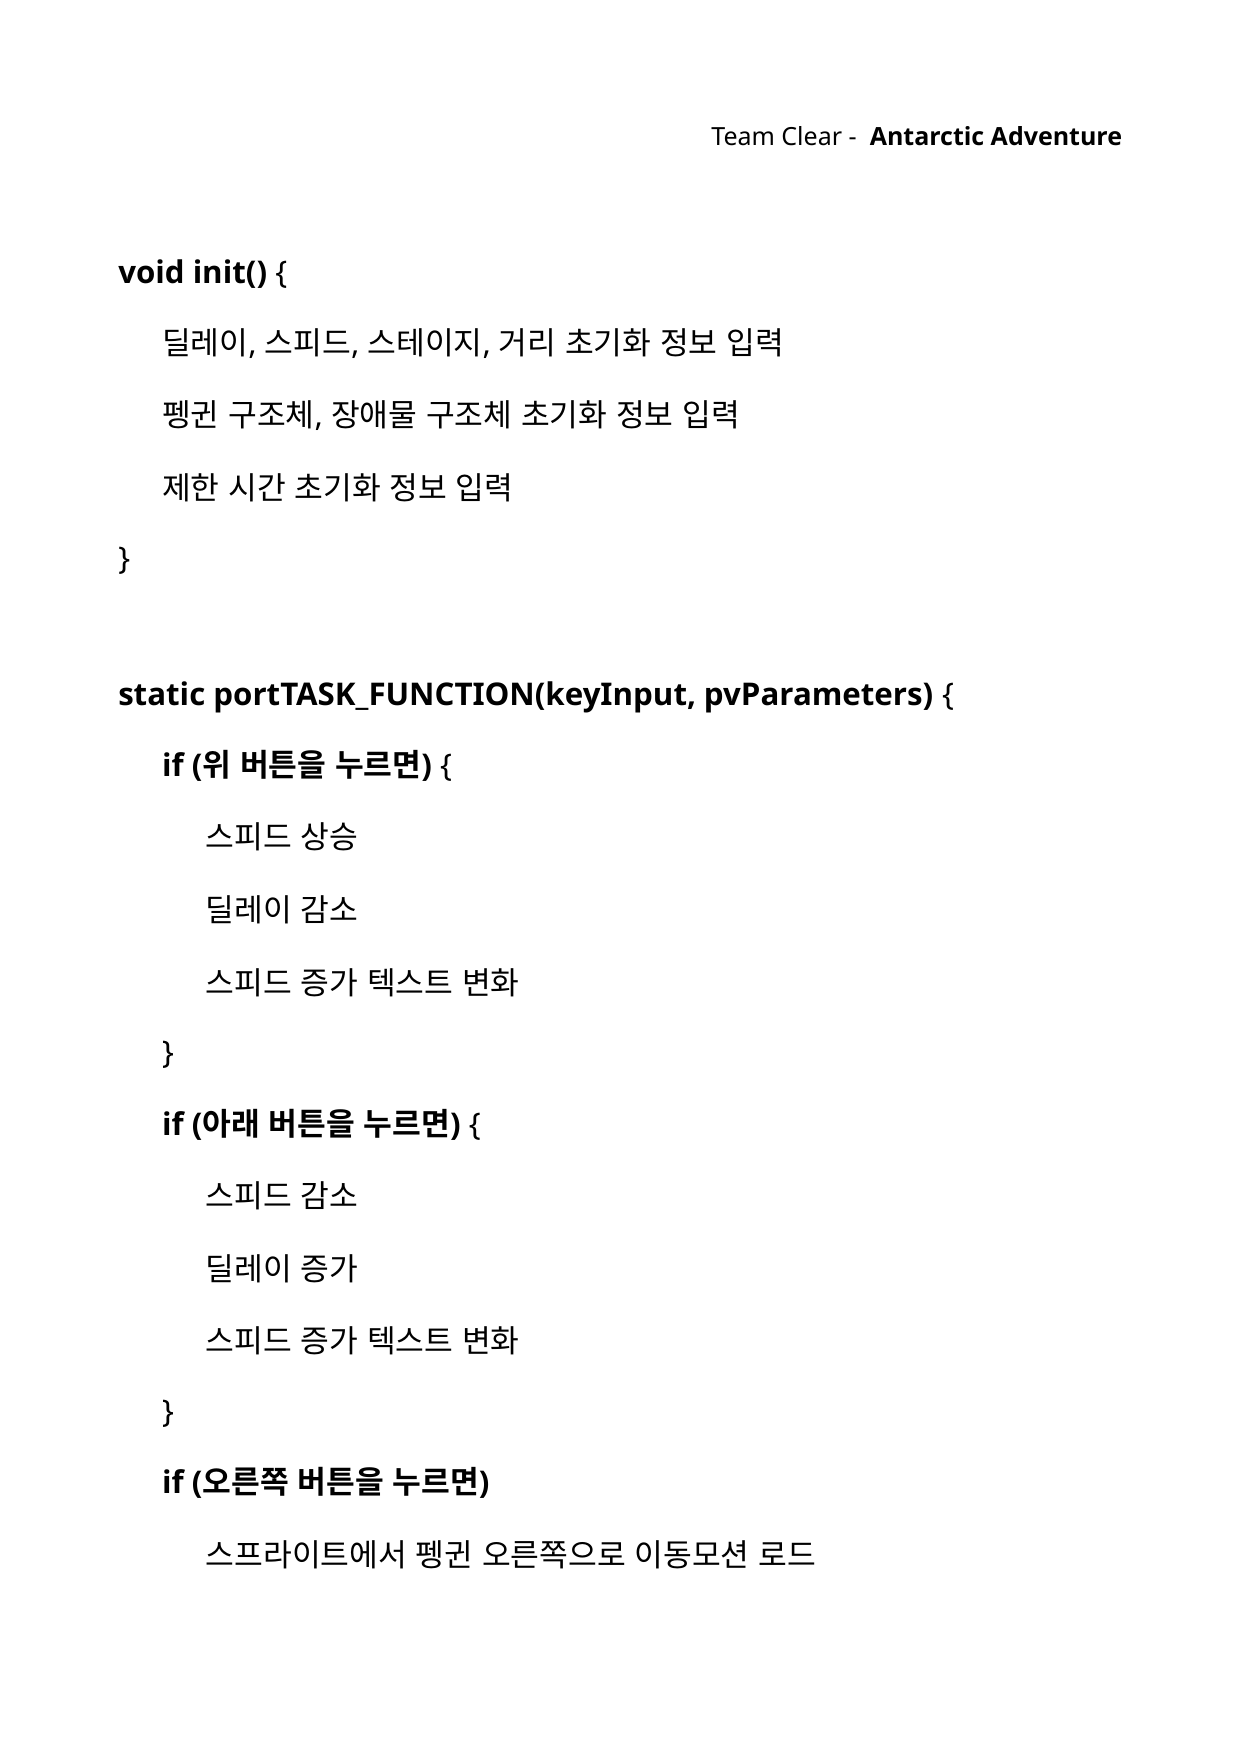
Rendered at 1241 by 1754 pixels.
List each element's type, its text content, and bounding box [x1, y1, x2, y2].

text 스피드 감소 [118, 1171, 1122, 1217]
text } [118, 1031, 1122, 1073]
text if (아래 버튼을 누르면) { [118, 1099, 1122, 1144]
text } [118, 1389, 1122, 1432]
text void init() { [118, 250, 1122, 292]
text 딜레이, 스피드, 스테이지, 거리 초기화 정보 입력 [118, 318, 1122, 363]
text 스피드 증가 텍스트 변화 [118, 958, 1122, 1003]
text } [118, 536, 1122, 578]
text 제한 시간 초기화 정보 입력 [118, 463, 1122, 508]
text 펭귄 구조체, 장애물 구조체 초기화 정보 입력 [118, 391, 1122, 436]
text 딜레이 감소 [118, 885, 1122, 931]
text 딜레이 증가 [118, 1244, 1122, 1289]
text if (오른쪽 버튼을 누르면) [118, 1457, 1122, 1503]
text 스피드 증가 텍스트 변화 [118, 1316, 1122, 1362]
text 스프라이트에서 펭귄 오른쪽으로 이동모션 로드 [118, 1530, 1122, 1575]
text if (위 버튼을 누르면) { [118, 740, 1122, 786]
text 스피드 상승 [118, 813, 1122, 858]
text static portTASK_FUNCTION(keyInput, pvParameters) { [118, 672, 1122, 714]
